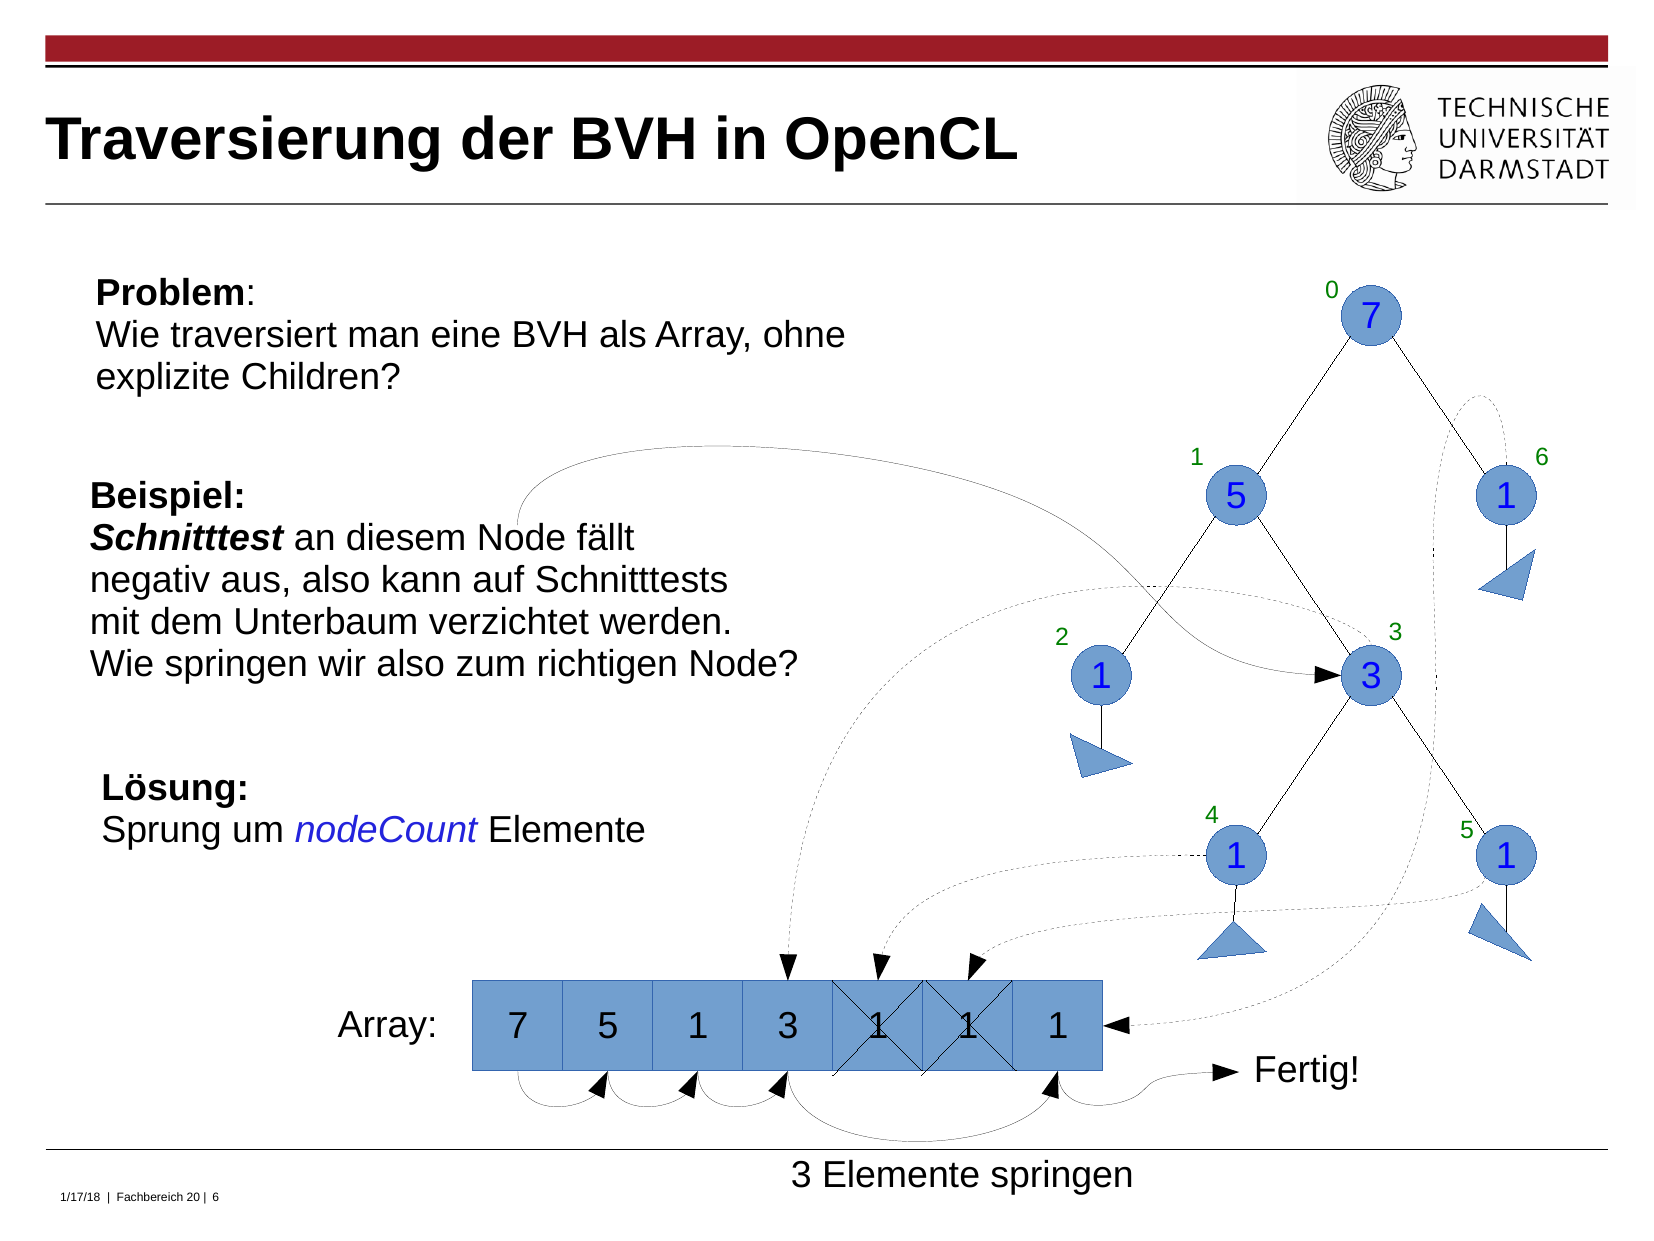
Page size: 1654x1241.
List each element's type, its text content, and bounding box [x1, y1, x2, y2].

text_box Lösung: Sprung um nodeCount Elemente [86, 759, 661, 871]
text_box 1 [1071, 645, 1132, 706]
text_box 7 [1341, 285, 1402, 346]
text_box 1 [652, 980, 742, 1071]
text_box 2 [1040, 615, 1084, 662]
text_box 1 [1206, 825, 1267, 886]
text_box [1468, 903, 1532, 961]
text_box 3 [1373, 610, 1418, 657]
text_box 1 [1476, 825, 1537, 886]
text_box 4 [1190, 793, 1234, 841]
text_box 0 [1310, 268, 1354, 316]
picture [1296, 66, 1636, 210]
text_box 3 [1341, 645, 1402, 706]
text_box 7 [472, 980, 562, 1071]
text_box Fertig! [1239, 1041, 1376, 1103]
text_box 1 [1175, 435, 1219, 482]
text_box [1197, 921, 1267, 960]
title Traversierung der BVH in OpenCL [45, 48, 1247, 200]
text_box 5 [1445, 808, 1489, 856]
text_box 1 [832, 980, 922, 1071]
text_box 1 [1476, 465, 1537, 526]
text_box 1 [922, 980, 1012, 1071]
text_box 6 [1520, 435, 1564, 482]
text_box 5 [562, 980, 652, 1071]
text_box 3 Elemente springen [775, 1146, 1149, 1208]
text_box 5 [1206, 465, 1267, 526]
text_box 1 [1012, 980, 1103, 1071]
text_box Problem: Wie traversiert man eine BVH als Array, ohne explizite Children? [80, 264, 866, 421]
text_box Beispiel: Schnitttest an diesem Node fällt negativ aus, also kann auf Schnitttests mit dem Unterbaum verzichtet werden. Wie springen wir also zum richtigen Node? [75, 467, 814, 718]
text_box [1070, 733, 1133, 778]
text_box 3 [742, 980, 832, 1071]
text_box [1478, 549, 1536, 601]
text_box Array: [322, 995, 453, 1058]
